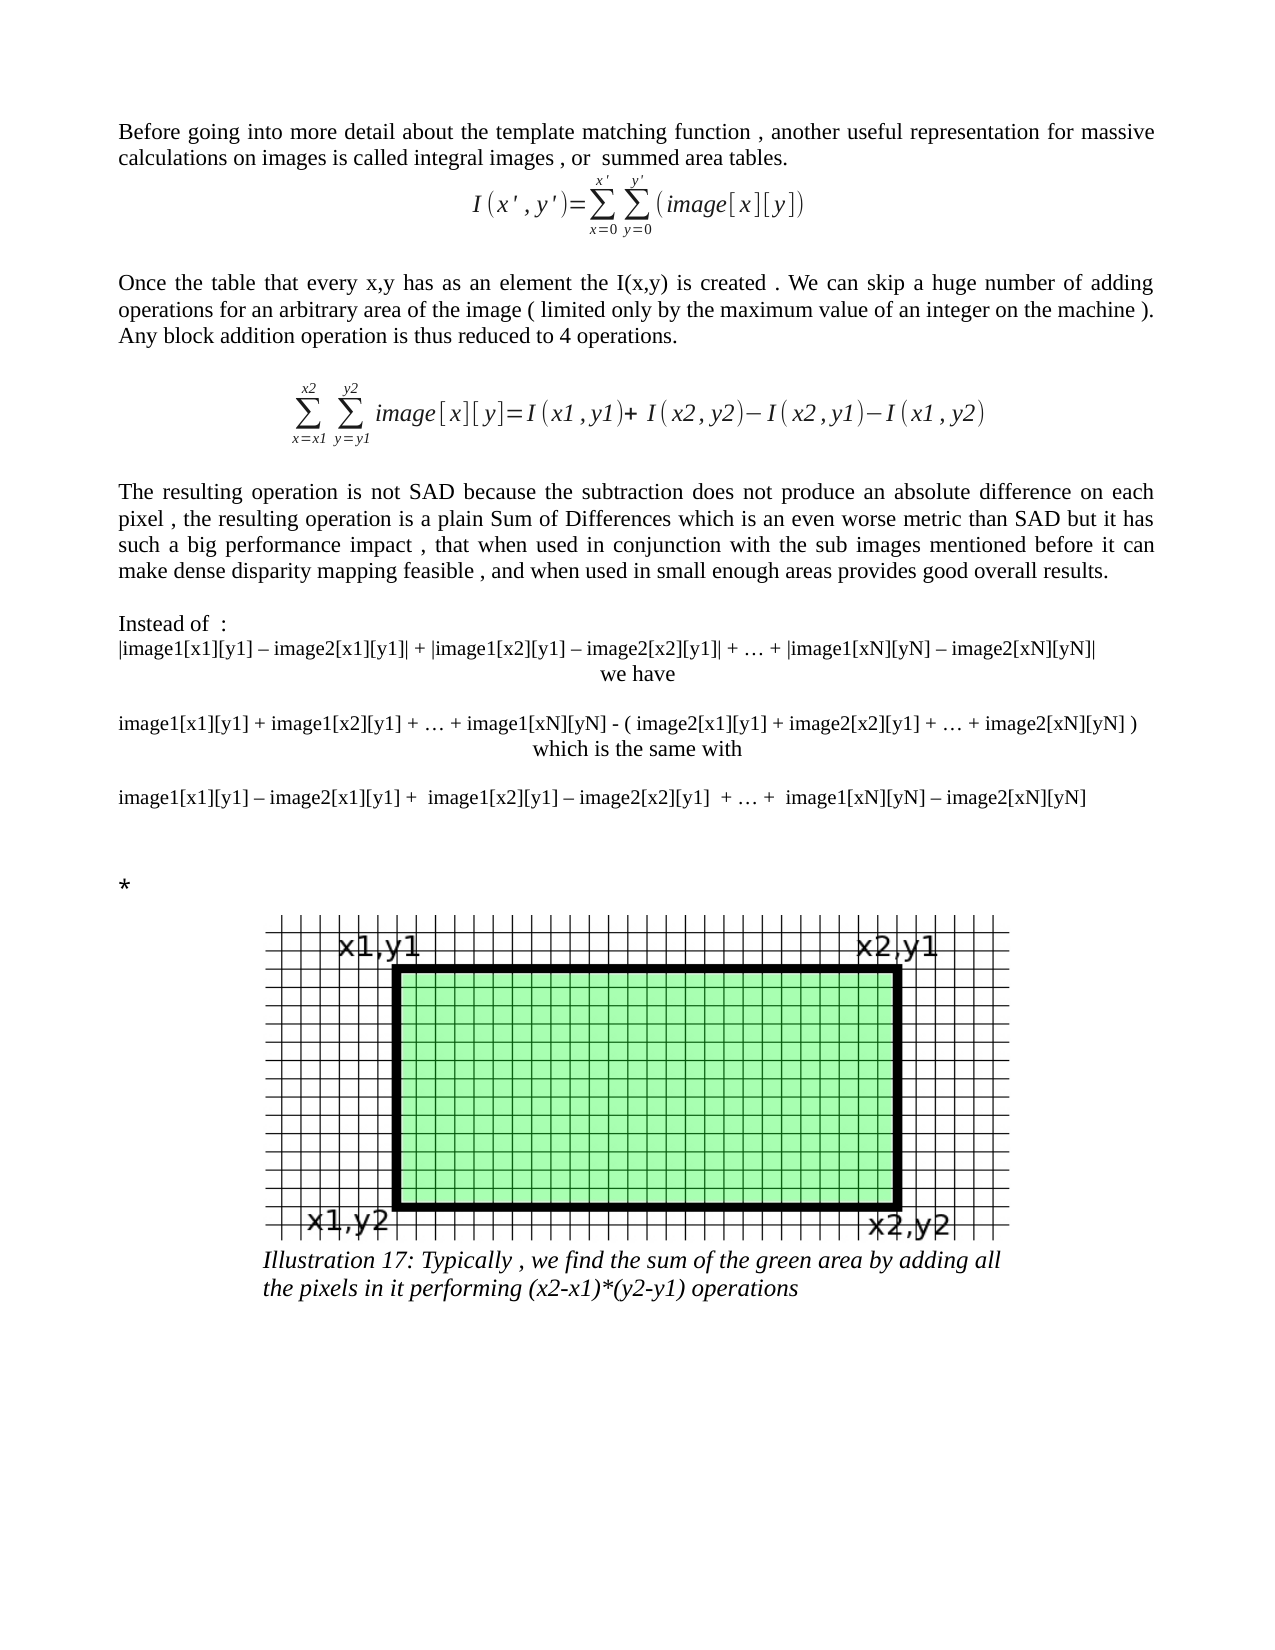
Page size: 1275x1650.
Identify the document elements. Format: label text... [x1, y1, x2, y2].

text image1[x1][y1] – image2[x1][y1] + image1[x2][y1] – image2[x2][y1] + … + image1[xN][yN] – image2[xN][yN] [118, 785, 1157, 809]
text which is the same with [118, 735, 1157, 761]
text The resulting operation is not SAD because the subtraction does not produce an absolute difference on each pixel , the resulting operation is a plain Sum of Differences which is an even worse metric than SAD but it has such a big performance impact , that when used in conjunction with the sub images mentioned before it can make dense disparity mapping feasible , and when used in small enough areas provides good overall results. [118, 478, 1157, 584]
picture [262, 915, 1013, 1245]
text Before going into more detail about the template matching function , another useful representation for massive calculations on images is called integral images , or summed area tables. [118, 118, 1157, 171]
text Illustration 17: Typically , we find the sum of the green area by adding all the pixels in it performing (x2-x1)*(y2-y1) operations [263, 1245, 1012, 1302]
text Once the table that every x,y has as an element the I(x,y) is created . We can skip a huge number of adding operations for an arbitrary area of the image ( limited only by the maximum value of an integer on the machine ). Any block addition operation is thus reduced to 4 operations. [118, 269, 1157, 348]
text |image1[x1][y1] – image2[x1][y1]| + |image1[x2][y1] – image2[x2][y1]| + … + |image1[xN][yN] – image2[xN][yN]| [118, 636, 1157, 660]
text Instead of : [118, 610, 1157, 636]
text image1[x1][y1] + image1[x2][y1] + … + image1[xN][yN] - ( image2[x1][y1] + image2[x2][y1] + … + image2[xN][yN] ) [118, 711, 1157, 735]
text we have [118, 660, 1157, 687]
text * [118, 872, 1157, 903]
